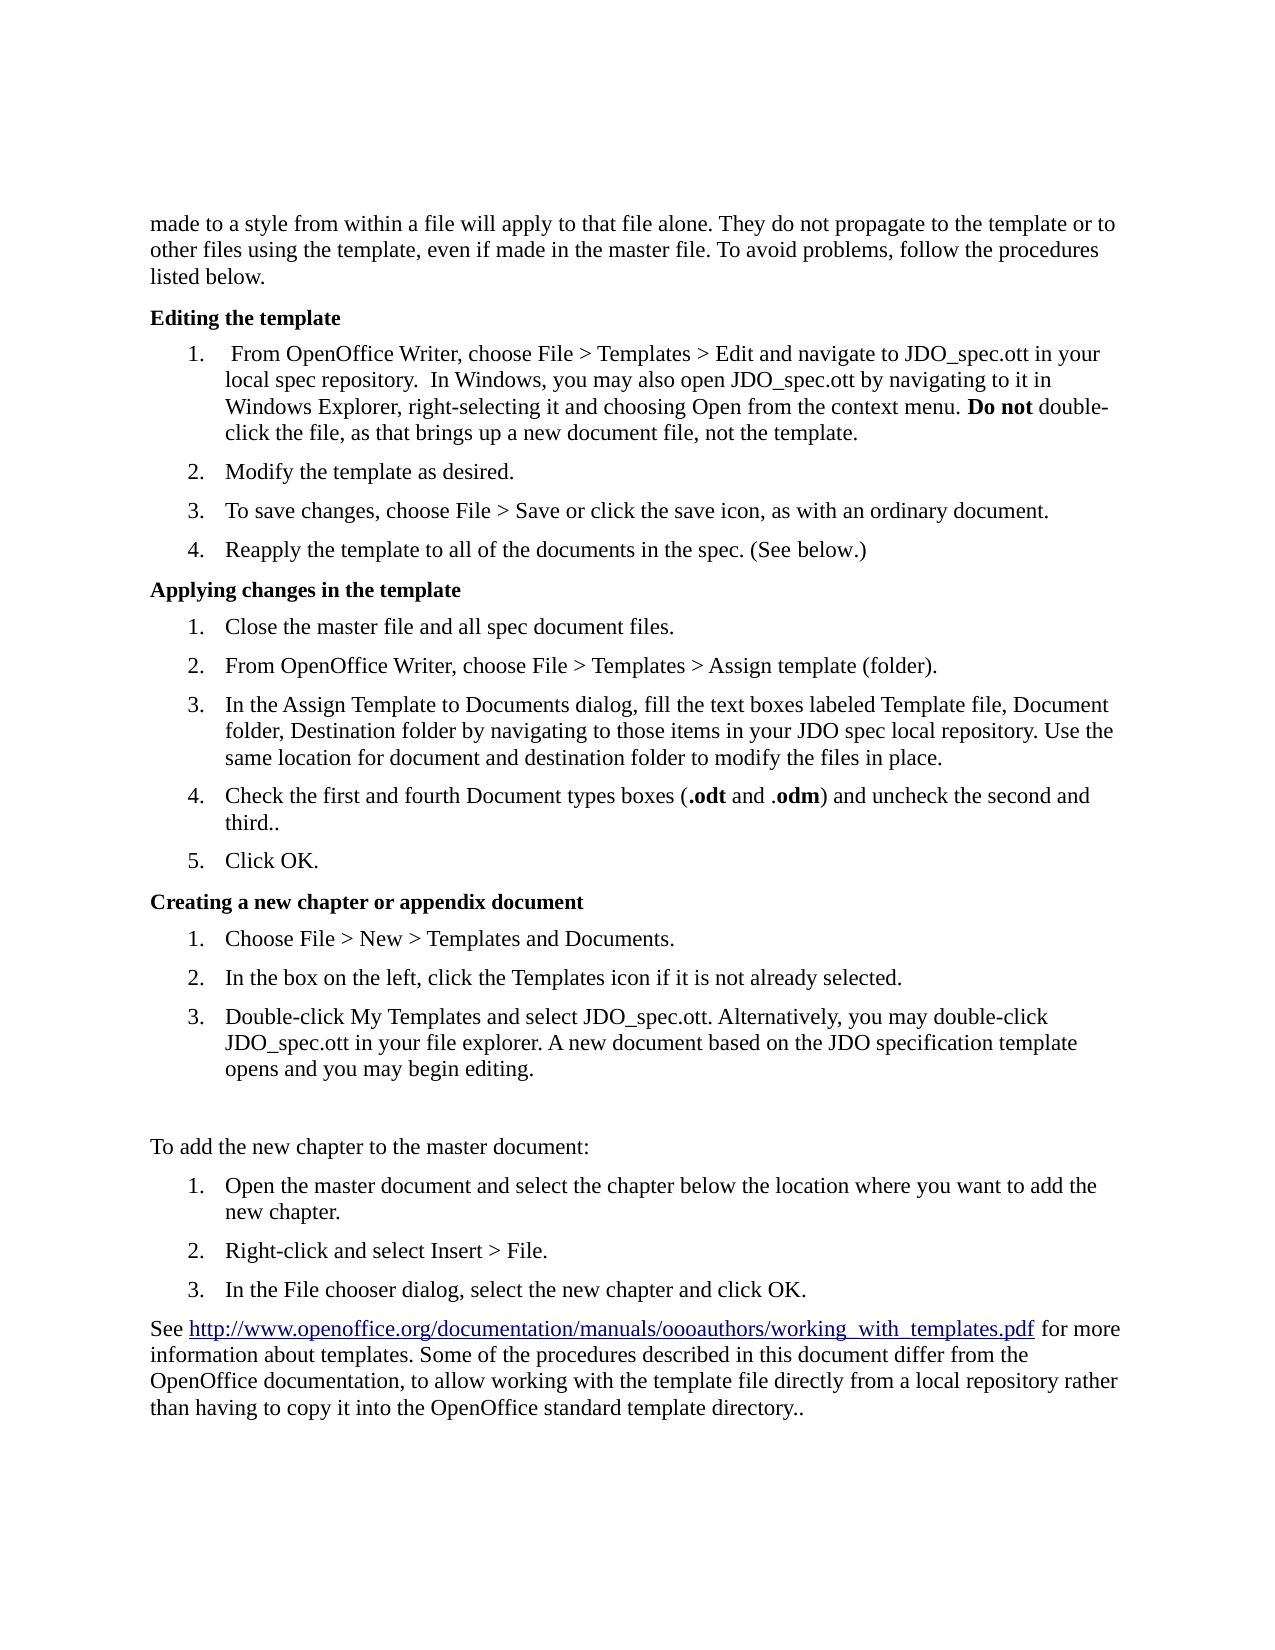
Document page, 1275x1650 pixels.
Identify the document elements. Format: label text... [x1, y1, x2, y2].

list Click OK. [187, 848, 1125, 874]
list Choose File > New > Templates and Documents. [187, 925, 1125, 951]
list From OpenOffice Writer, choose File > Templates > Assign template (folder). [187, 652, 1125, 678]
subtitle Applying changes in the template [150, 577, 1125, 603]
list Double-click My Templates and select JDO_spec.ott. Alternatively, you may double-click JDO_spec.ott in your file explorer. A new document based on the JDO specification template opens and you may begin editing. [187, 1003, 1125, 1082]
list In the Assign Template to Documents dialog, fill the text boxes labeled Template file, Document folder, Destination folder by navigating to those items in your JDO spec local repository. Use the same location for document and destination folder to modify the files in place. [187, 691, 1125, 770]
subtitle Creating a new chapter or appendix document [150, 888, 1125, 914]
text See http://www.openoffice.org/documentation/manuals/oooauthors/working_with_templates.pdf for more information about templates. Some of the procedures described in this document differ from the OpenOffice documentation, to allow working with the template file directly from a local repository rather than having to copy it into the OpenOffice standard template directory.. [150, 1315, 1125, 1420]
list In the box on the left, click the Templates icon if it is not already selected. [187, 964, 1125, 990]
list Right-click and select Insert > File. [187, 1237, 1125, 1263]
list To save changes, choose File > Save or click the save icon, as with an ordinary document. [187, 497, 1125, 523]
text To add the new chapter to the master document: [150, 1133, 1125, 1159]
subtitle Editing the template [150, 304, 1125, 330]
list Open the master document and select the chapter below the location where you want to add the new chapter. [187, 1172, 1125, 1225]
list Close the master file and all spec document files. [187, 613, 1125, 639]
list From OpenOffice Writer, choose File > Templates > Edit and navigate to JDO_spec.ott in your local spec repository. In Windows, you may also open JDO_spec.ott by navigating to it in Windows Explorer, right-selecting it and choosing Open from the context menu. Do not double-click the file, as that brings up a new document file, not the template. [187, 340, 1125, 446]
text made to a style from within a file will apply to that file alone. They do not propagate to the template or to other files using the template, even if made in the master file. To avoid problems, follow the procedures listed below. [150, 210, 1125, 289]
list Reapply the template to all of the documents in the spec. (See below.) [187, 536, 1125, 562]
list Modify the template as desired. [187, 458, 1125, 484]
list In the File chooser dialog, select the new chapter and click OK. [187, 1276, 1125, 1302]
list Check the first and fourth Document types boxes (.odt and .odm) and uncheck the second and third.. [187, 782, 1125, 835]
